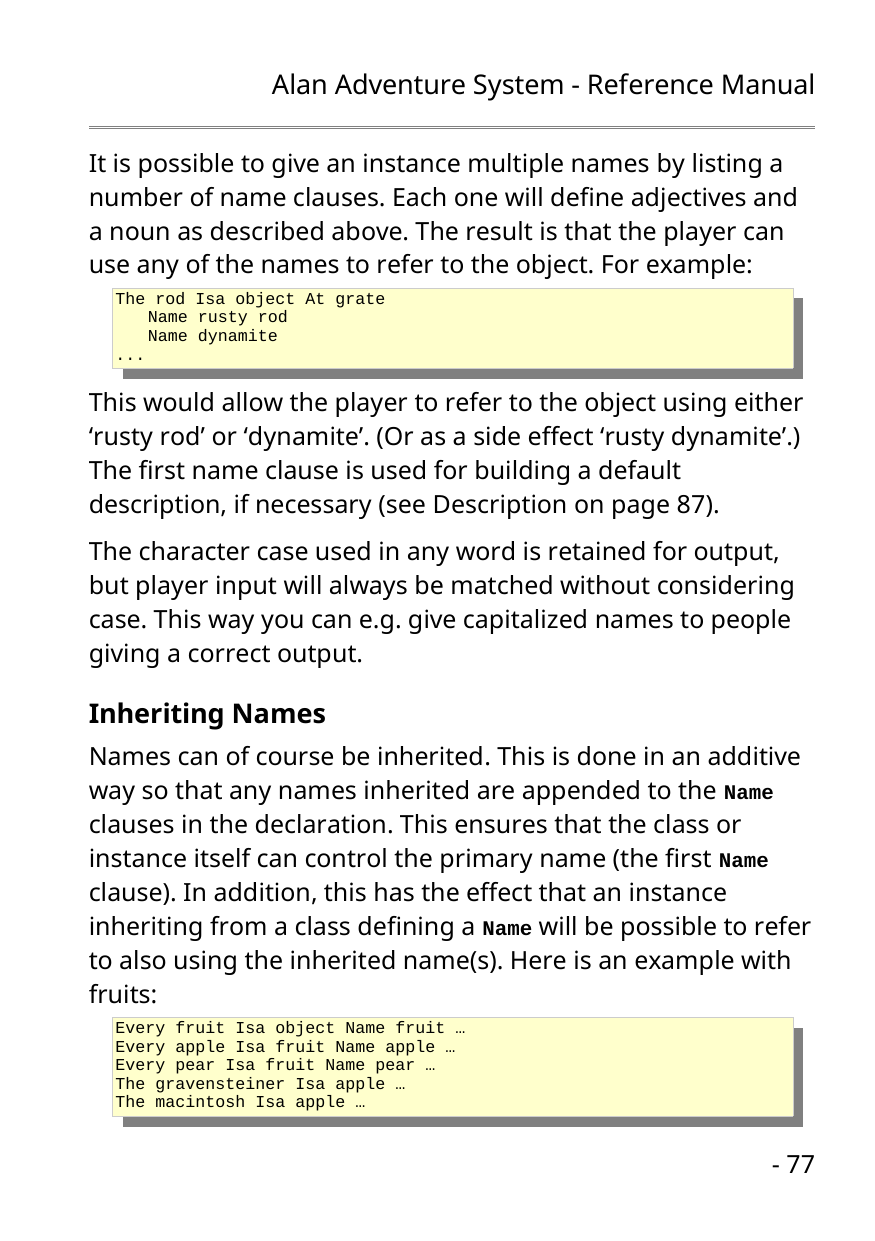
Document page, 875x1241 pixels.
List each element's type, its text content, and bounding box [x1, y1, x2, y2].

subtitle Inheriting Names [88, 695, 815, 732]
text The macintosh Isa apple … [113, 1091, 793, 1116]
text The rod Isa object At grate Name rusty rod Name dynamite ... [113, 289, 793, 368]
text The character case used in any word is retained for output, but player input will always be matched without considering case. This way you can e.g. give capitalized names to people giving a correct output. [88, 534, 815, 670]
text It is possible to give an instance multiple names by listing a number of name clauses. Each one will define adjectives and a noun as described above. The result is that the player can use any of the names to refer to the object. For example: [88, 146, 815, 281]
text Every apple Isa fruit Name apple … [113, 1036, 793, 1054]
text This would allow the player to refer to the object using either ‘rusty rod’ or ‘dynamite’. (Or as a side effect ‘rusty dynamite’.) The first name clause is used for building a default description, if necessary (see Description on page 63). [88, 385, 815, 521]
text Every fruit Isa object Name fruit … [113, 1018, 793, 1036]
text Every pear Isa fruit Name pear … [113, 1054, 793, 1073]
text The gravensteiner Isa apple … [113, 1073, 793, 1091]
text Names can of course be inherited. This is done in an additive way so that any names inherited are appended to the Name clauses in the declaration. This ensures that the class or instance itself can control the primary name (the first Name clause). In addition, this has the effect that an instance inheriting from a class defining a Name will be possible to refer to also using the inherited name(s). Here is an example with fruits: [88, 739, 815, 1011]
